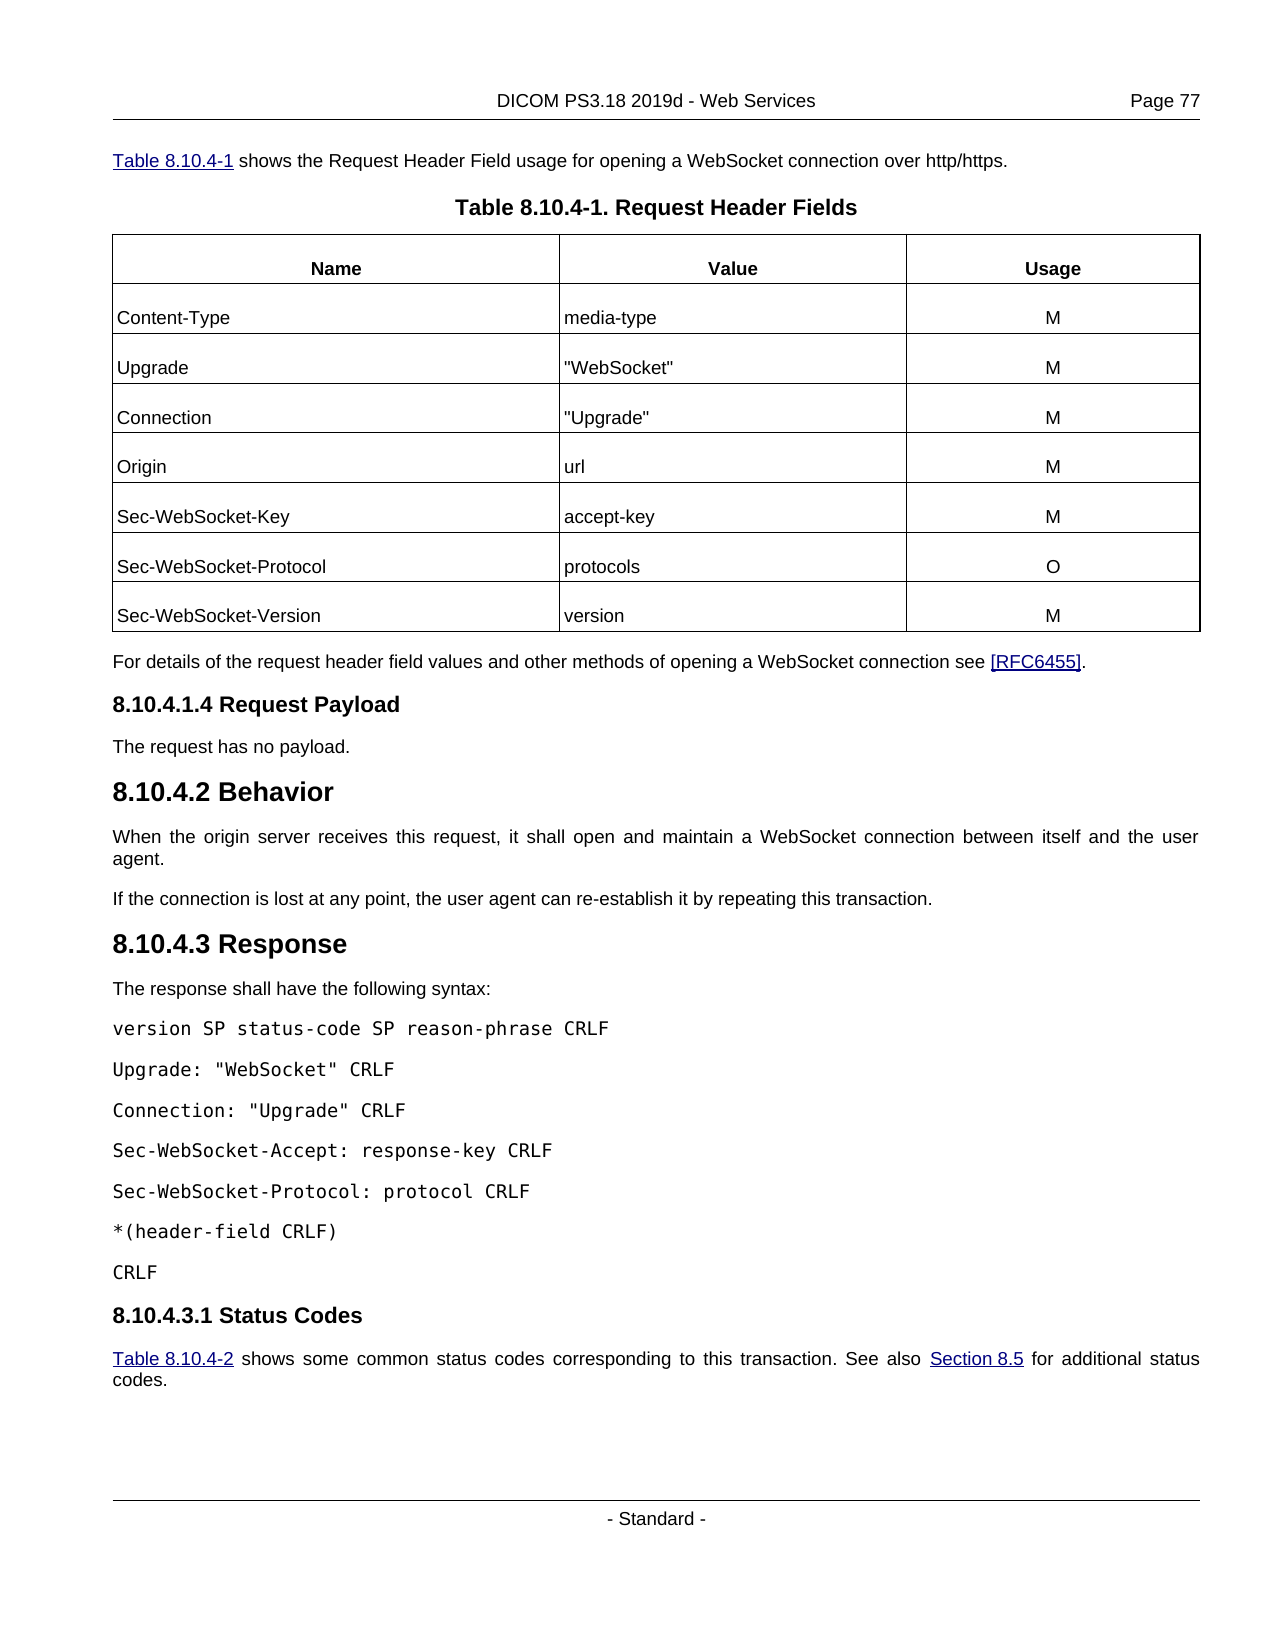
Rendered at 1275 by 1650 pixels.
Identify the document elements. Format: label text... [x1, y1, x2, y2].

table_cell M [907, 334, 1199, 382]
text The response shall have the following syntax: [112, 978, 1200, 1000]
text Sec-WebSocket-Protocol: protocol CRLF [112, 1181, 1200, 1203]
text Table 8.10.4-1 shows the Request Header Field usage for opening a WebSocket connection over http/https. [112, 150, 1200, 172]
table_cell "WebSocket" [560, 334, 906, 382]
table_cell version [560, 582, 906, 631]
text Table 8.10.4-1. Request Header Fields [112, 194, 1200, 220]
table_cell protocols [560, 533, 906, 581]
text Upgrade: "WebSocket" CRLF [112, 1059, 1200, 1081]
text 8.10.4.3 Response [112, 928, 1200, 959]
table_cell "Upgrade" [560, 384, 906, 432]
table_cell Sec-WebSocket-Version [113, 582, 559, 631]
table_cell O [907, 533, 1199, 581]
table_cell M [907, 483, 1199, 532]
text *(header-field CRLF) [112, 1222, 1200, 1243]
text version SP status-code SP reason-phrase CRLF [112, 1018, 1200, 1040]
table_cell Origin [113, 433, 559, 482]
table_header Name [113, 235, 559, 283]
text 8.10.4.1.4 Request Payload [112, 691, 1200, 717]
table_cell M [907, 284, 1199, 333]
text 8.10.4.3.1 Status Codes [112, 1303, 1200, 1329]
text The request has no payload. [112, 736, 1200, 757]
table_cell Connection [113, 384, 559, 432]
table_header Usage [907, 235, 1199, 283]
table_cell media-type [560, 284, 906, 333]
table_cell accept-key [560, 483, 906, 532]
table_cell M [907, 384, 1199, 432]
text Table 8.10.4-2 shows some common status codes corresponding to this transaction. See also Section 8.5 for additional status codes. [112, 1347, 1200, 1391]
table_cell M [907, 433, 1199, 482]
text Connection: "Upgrade" CRLF [112, 1100, 1200, 1122]
text When the origin server receives this request, it shall open and maintain a WebSocket connection between itself and the user agent. [112, 826, 1200, 869]
table_cell Sec-WebSocket-Protocol [113, 533, 559, 581]
text CRLF [112, 1262, 1200, 1284]
table_cell Sec-WebSocket-Key [113, 483, 559, 532]
text If the connection is lost at any point, the user agent can re-establish it by repeating this transaction. [112, 888, 1200, 909]
text 8.10.4.2 Behavior [112, 776, 1200, 807]
text For details of the request header field values and other methods of opening a WebSocket connection see [RFC6455]. [112, 651, 1200, 672]
table_cell url [560, 433, 906, 482]
table_header Value [560, 235, 906, 283]
table_cell Content-Type [113, 284, 559, 333]
table_cell M [907, 582, 1199, 631]
text Sec-WebSocket-Accept: response-key CRLF [112, 1140, 1200, 1162]
table_cell Upgrade [113, 334, 559, 382]
